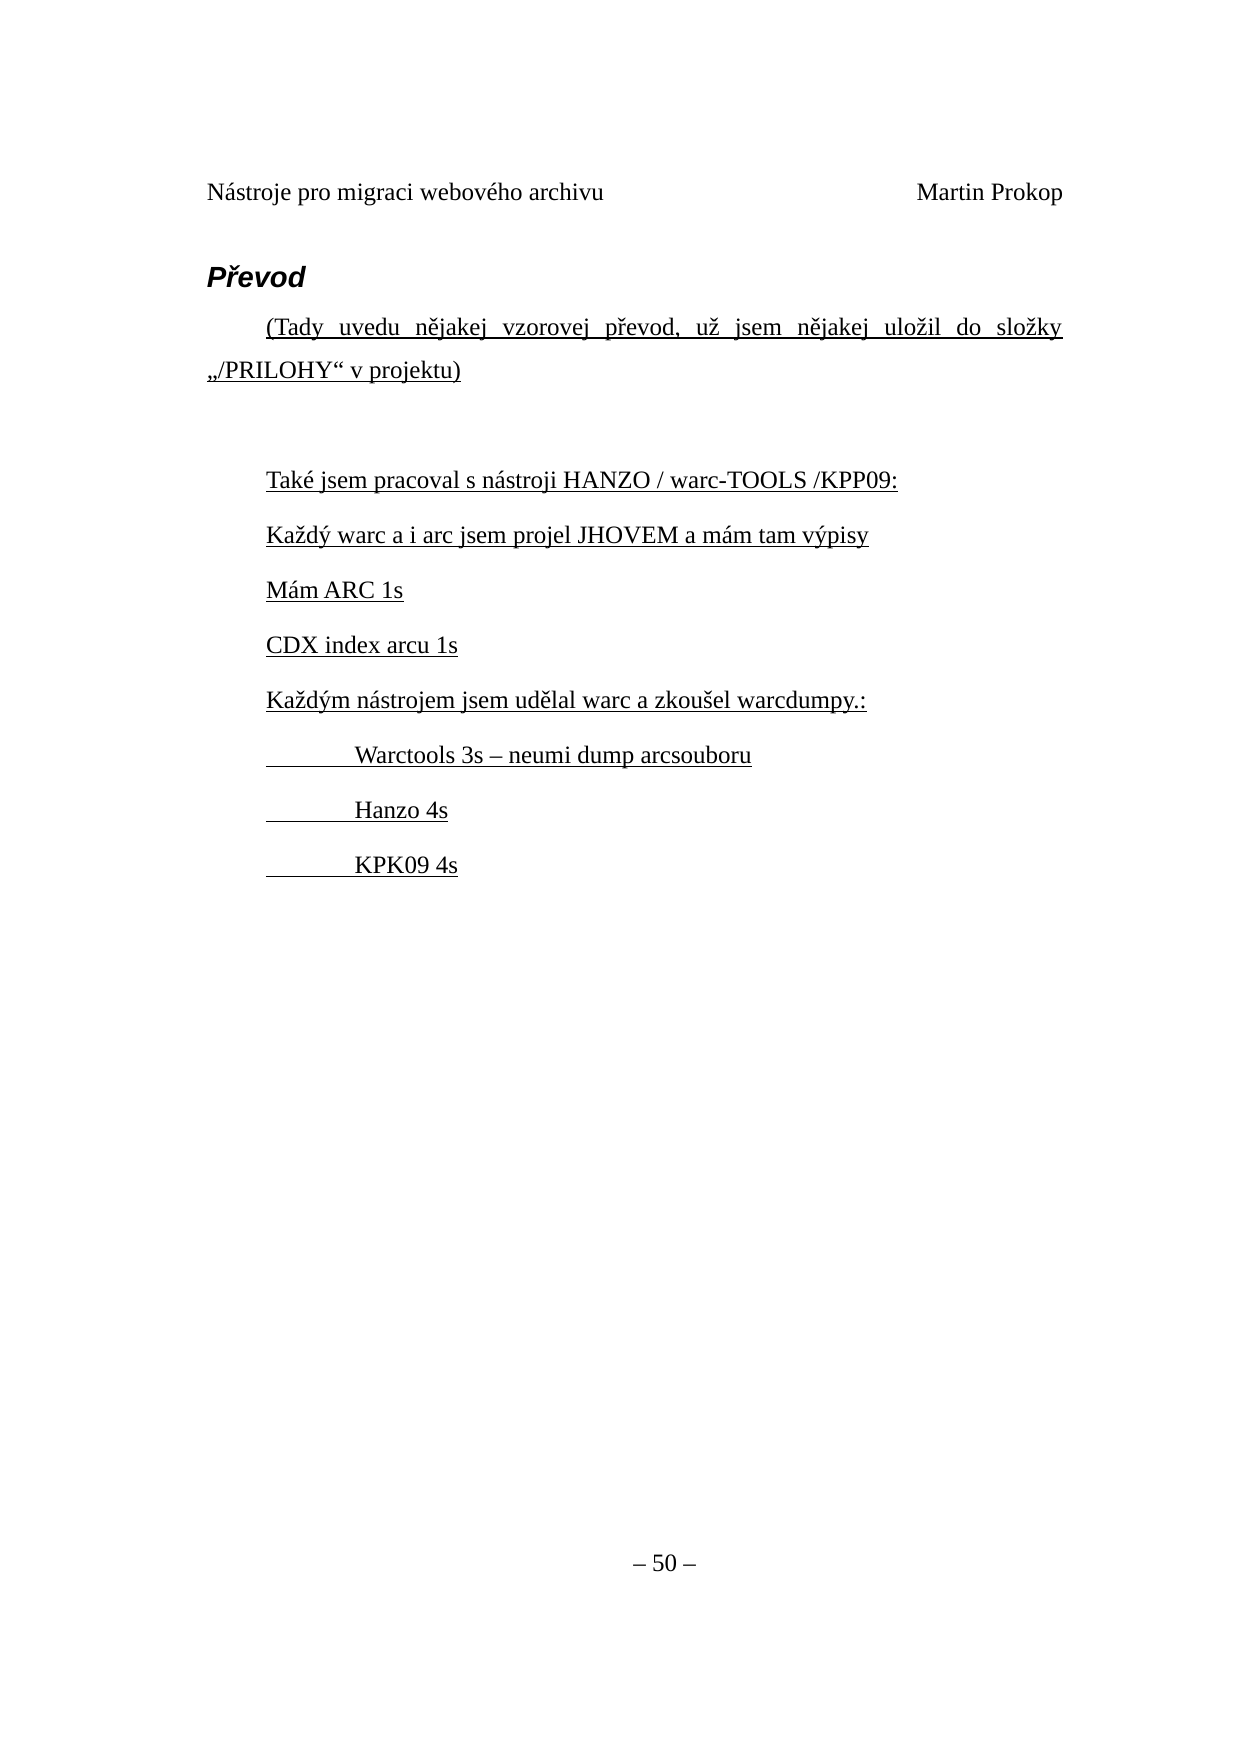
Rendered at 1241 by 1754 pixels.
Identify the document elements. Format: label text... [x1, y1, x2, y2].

text Každý warc a i arc jsem projel JHOVEM a mám tam výpisy [207, 521, 1063, 549]
subtitle Každým nástrojem jsem udělal warc a zkoušel warcdumpy.: [207, 686, 1063, 714]
subtitle Hanzo 4s [207, 796, 1063, 824]
subtitle Mám ARC 1s [207, 576, 1063, 604]
subtitle KPK09 4s [207, 851, 1063, 879]
subtitle CDX index arcu 1s [207, 631, 1063, 659]
subtitle Warctools 3s – neumi dump arcsouboru [207, 741, 1063, 769]
text Také jsem pracoval s nástroji HANZO / warc-TOOLS /KPP09: [207, 466, 1063, 494]
subtitle Převod [207, 260, 1063, 294]
text (Tady uvedu nějakej vzorovej převod, už jsem nějakej uložil do složky „/PRILOHY“ v projektu) [207, 312, 1063, 384]
